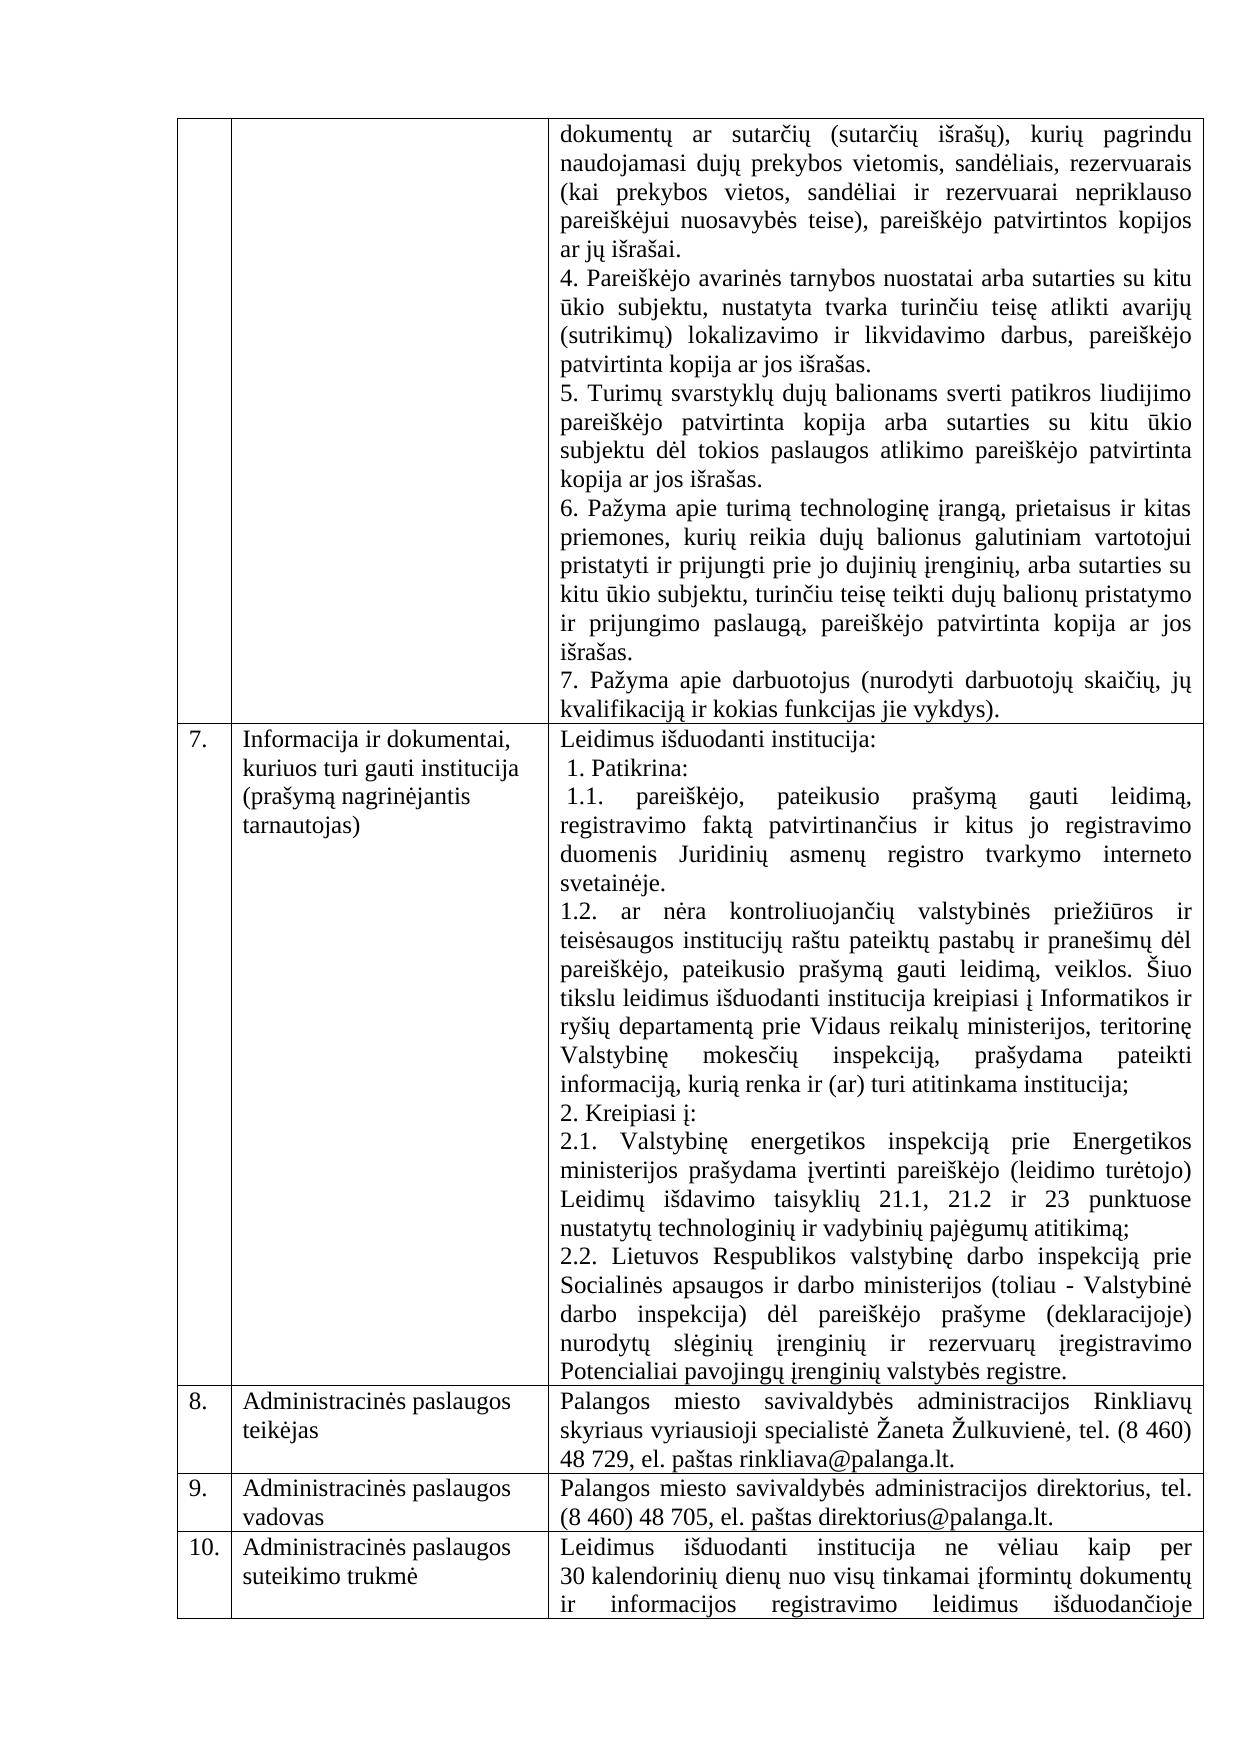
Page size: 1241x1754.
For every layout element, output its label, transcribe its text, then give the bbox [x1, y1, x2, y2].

table_cell Leidimus išduodanti institucija: 1. Patikrina: 1.1. pareiškėjo, pateikusio prašymą gauti leidimą, registravimo faktą patvirtinančius ir kitus jo registravimo duomenis Juridinių asmenų registro tvarkymo interneto svetainėje. 1.2. ar nėra kontroliuojančių valstybinės priežiūros ir teisėsaugos institucijų raštu pateiktų pastabų ir pranešimų dėl pareiškėjo, pateikusio prašymą gauti leidimą, veiklos. Šiuo tikslu leidimus išduodanti institucija kreipiasi į Informatikos ir ryšių departamentą prie Vidaus reikalų ministerijos, teritorinę Valstybinę mokesčių inspekciją, prašydama pateikti informaciją, kurią renka ir (ar) turi atitinkama institucija; 2. Kreipiasi į: 2.1. Valstybinę energetikos inspekciją prie Energetikos ministerijos prašydama įvertinti pareiškėjo (leidimo turėtojo) Leidimų išdavimo taisyklių 21.1, 21.2 ir 23 punktuose nustatytų technologinių ir vadybinių pajėgumų atitikimą; 2.2. Lietuvos Respublikos valstybinę darbo inspekciją prie Socialinės apsaugos ir darbo ministerijos (toliau - Valstybinė darbo inspekcija) dėl pareiškėjo prašyme (deklaracijoje) nurodytų slėginių įrenginių ir rezervuarų įregistravimo Potencialiai pavojingų įrenginių valstybės registre. [549, 724, 1203, 1385]
table_cell [232, 119, 548, 723]
table_cell 10. [178, 1532, 231, 1618]
table_cell Administracinės paslaugos teikėjas [232, 1386, 548, 1472]
table_cell 9. [178, 1474, 231, 1531]
table_cell Administracinės paslaugos vadovas [232, 1474, 548, 1531]
table_cell Palangos miesto savivaldybės administracijos direktorius, tel. (8 460) 48 705, el. paštas direktorius@palanga.lt. [549, 1474, 1203, 1531]
table_cell Administracinės paslaugos suteikimo trukmė [232, 1532, 548, 1618]
table_cell Leidimus išduodanti institucija ne vėliau kaip per 30 kalendorinių dienų nuo visų tinkamai įformintų dokumentų ir informacijos registravimo leidimus išduodančioje [549, 1532, 1203, 1618]
table_cell [178, 119, 231, 723]
table_cell dokumentų ar sutarčių (sutarčių išrašų), kurių pagrindu naudojamasi dujų prekybos vietomis, sandėliais, rezervuarais (kai prekybos vietos, sandėliai ir rezervuarai nepriklauso pareiškėjui nuosavybės teise), pareiškėjo patvirtintos kopijos ar jų išrašai. 4. Pareiškėjo avarinės tarnybos nuostatai arba sutarties su kitu ūkio subjektu, nustatyta tvarka turinčiu teisę atlikti avarijų (sutrikimų) lokalizavimo ir likvidavimo darbus, pareiškėjo patvirtinta kopija ar jos išrašas. 5. Turimų svarstyklų dujų balionams sverti patikros liudijimo pareiškėjo patvirtinta kopija arba sutarties su kitu ūkio subjektu dėl tokios paslaugos atlikimo pareiškėjo patvirtinta kopija ar jos išrašas. 6. Pažyma apie turimą technologinę įrangą, prietaisus ir kitas priemones, kurių reikia dujų balionus galutiniam vartotojui pristatyti ir prijungti prie jo dujinių įrenginių, arba sutarties su kitu ūkio subjektu, turinčiu teisę teikti dujų balionų pristatymo ir prijungimo paslaugą, pareiškėjo patvirtinta kopija ar jos išrašas. 7. Pažyma apie darbuotojus (nurodyti darbuotojų skaičių, jų kvalifikaciją ir kokias funkcijas jie vykdys). [549, 119, 1203, 723]
table_cell 7. [178, 724, 231, 1385]
table_cell Palangos miesto savivaldybės administracijos Rinkliavų skyriaus vyriausioji specialistė Žaneta Žulkuvienė, tel. (8 460) 48 729, el. paštas rinkliava@palanga.lt. [549, 1386, 1203, 1472]
table_cell Informacija ir dokumentai, kuriuos turi gauti institucija (prašymą nagrinėjantis tarnautojas) [232, 724, 548, 1385]
table_cell 8. [178, 1386, 231, 1472]
